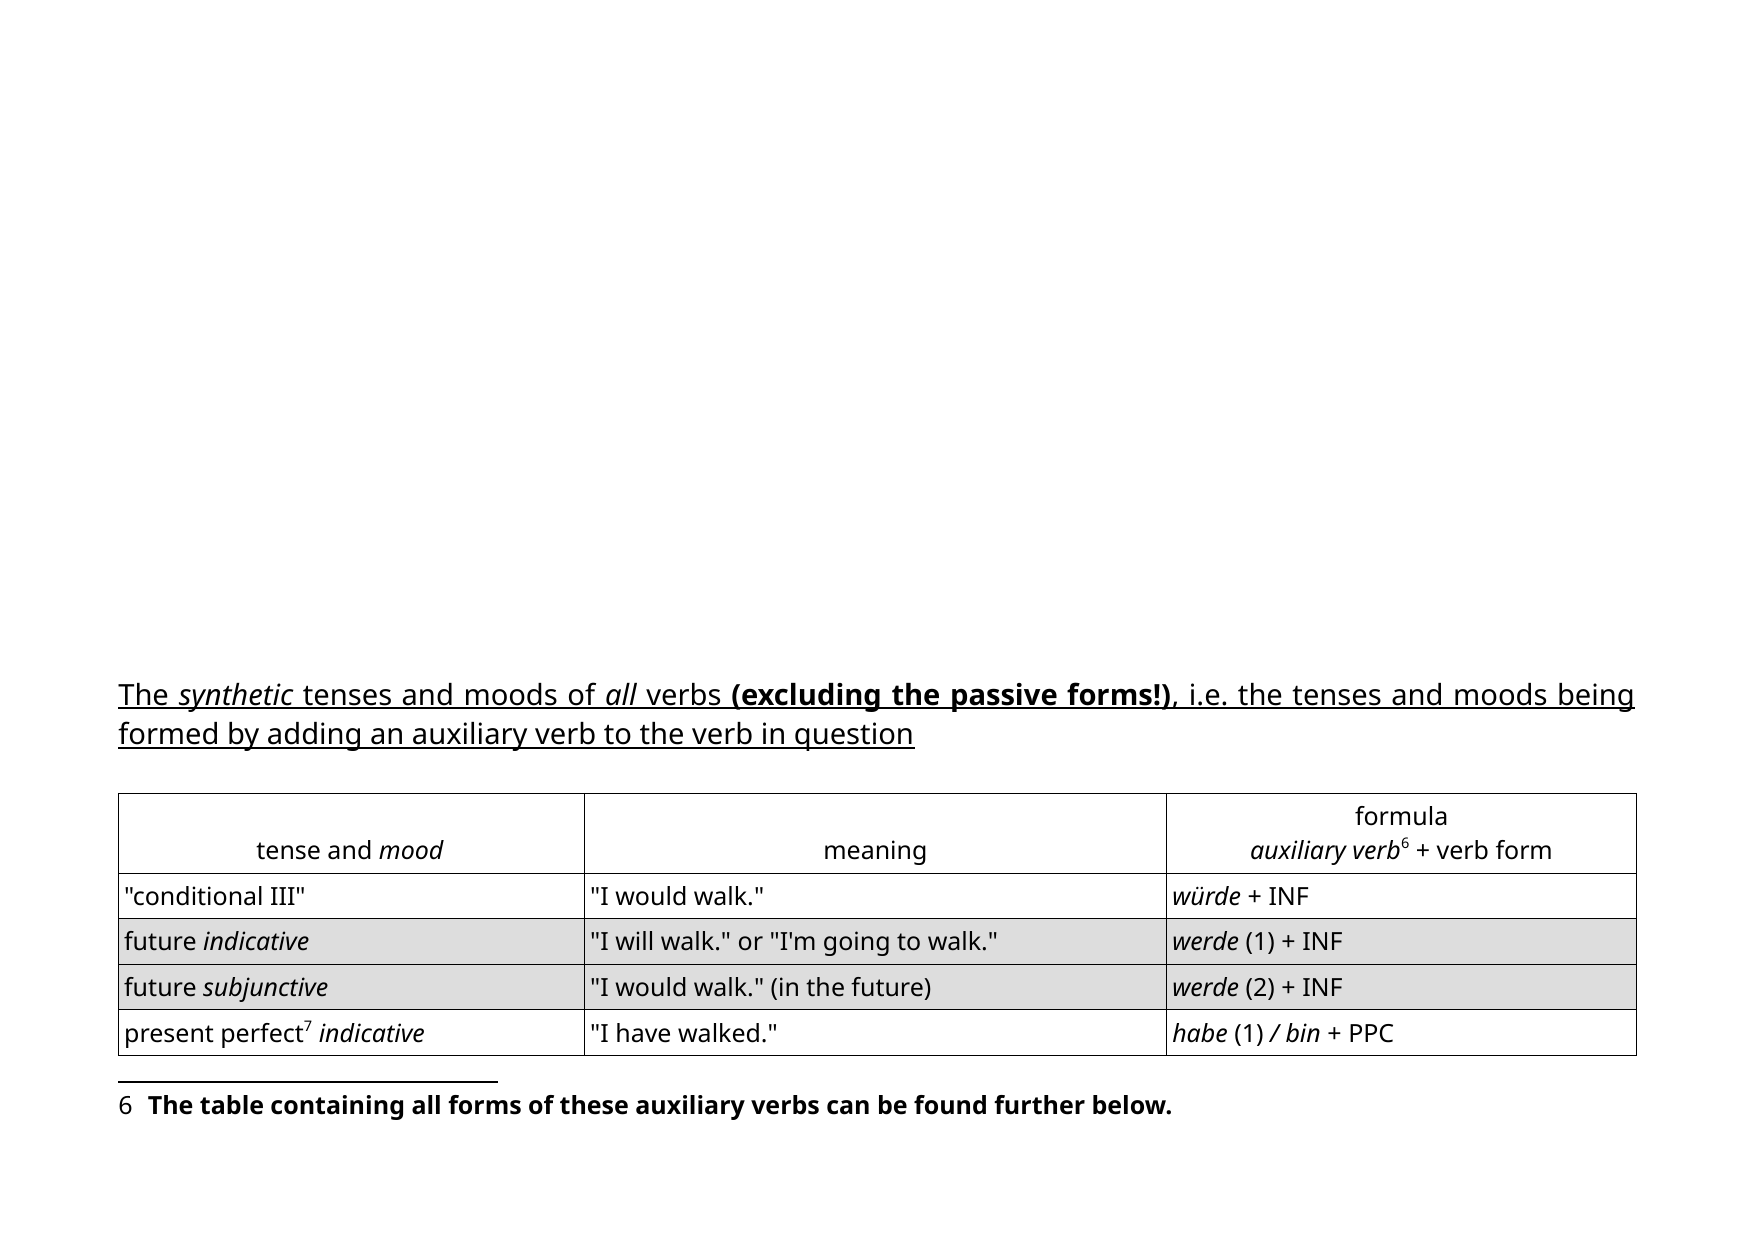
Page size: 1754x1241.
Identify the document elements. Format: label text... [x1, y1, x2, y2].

table_cell "conditional III" [119, 874, 584, 918]
table_cell "I would walk." (in the future) [585, 965, 1166, 1009]
table_cell habe (1) / bin + PPC [1167, 1010, 1636, 1055]
table_header tense and mood [119, 794, 584, 872]
table_cell würde + INF [1167, 874, 1636, 918]
text The synthetic tenses and moods of all verbs (excluding the passive forms!), i.e. the tenses and moods being formed by adding an auxiliary verb to the verb in question [118, 674, 1636, 753]
table_cell present perfect indicative [119, 1010, 584, 1055]
table_cell "I will walk." or "I'm going to walk." [585, 919, 1166, 964]
table_cell future subjunctive [119, 965, 584, 1009]
table_cell future indicative [119, 919, 584, 964]
table_cell werde (2) + INF [1167, 965, 1636, 1009]
table_header formula auxiliary verb + verb form [1167, 794, 1636, 872]
table_cell "I would walk." [585, 874, 1166, 918]
table_header meaning [585, 794, 1166, 872]
table_cell werde (1) + INF [1167, 919, 1636, 964]
table_cell "I have walked." [585, 1010, 1166, 1055]
